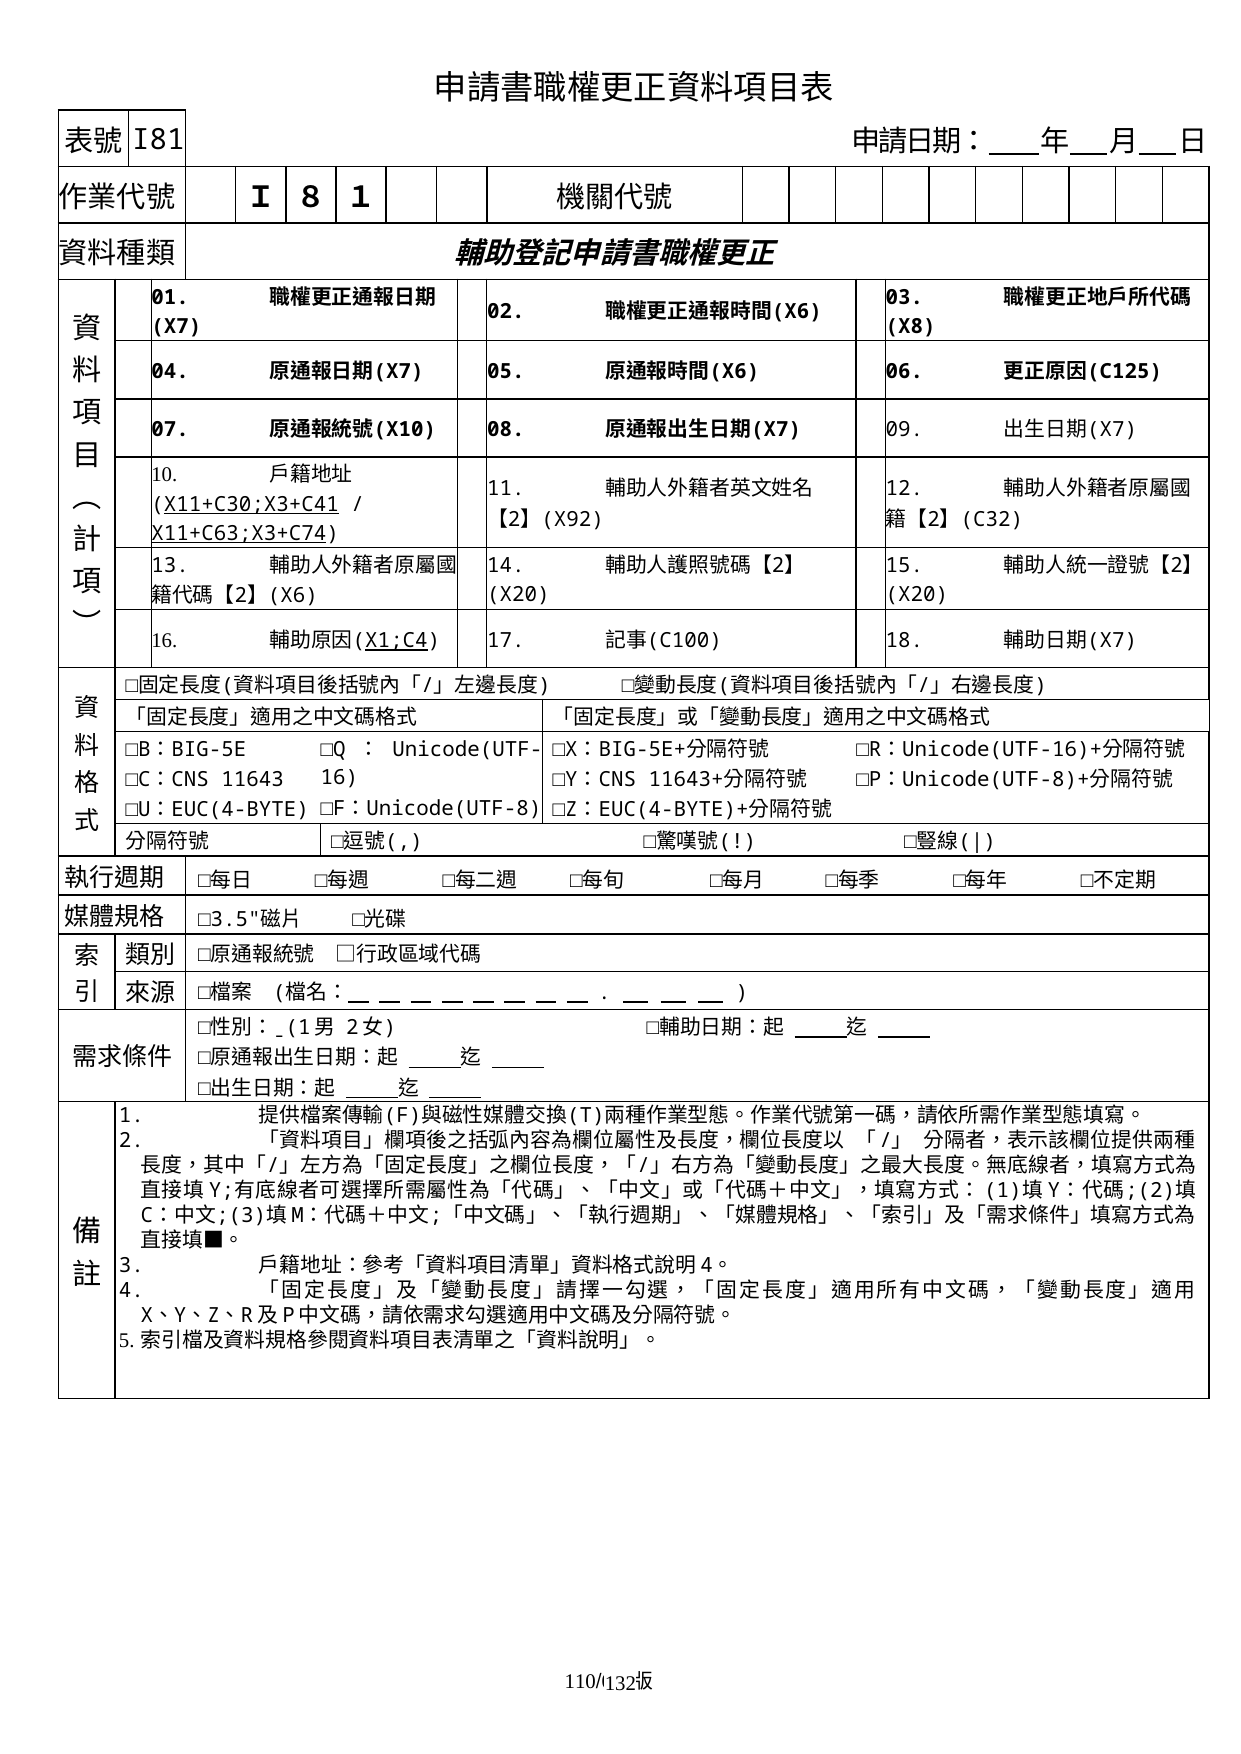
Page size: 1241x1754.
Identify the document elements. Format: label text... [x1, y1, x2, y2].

table_cell [1023, 167, 1068, 222]
table_cell □輔助日期：起 迄 [646, 1010, 1208, 1101]
table_cell [458, 548, 486, 608]
table_cell [116, 548, 151, 608]
table_cell □每年 [953, 857, 1081, 894]
table_cell 原通報出生日期(X7) [487, 400, 855, 456]
table_cell [116, 400, 151, 456]
table_cell 輔助人外籍者英文姓名【2】(X92) [487, 458, 855, 546]
table_cell 輔助人外籍者原屬國籍代碼【2】(X6) [152, 548, 457, 608]
table_cell [1046, 896, 1208, 933]
table_cell 「固定長度」或「變動長度」適用之中文碼格式 [543, 700, 1209, 731]
table_cell □性別：ˍ(1男 2女) □原通報出生日期：起 迄 □出生日期：起 迄 [186, 1010, 646, 1101]
table_cell [857, 280, 885, 339]
table_cell Ｉ [236, 167, 285, 222]
table_cell 執行週期 [59, 857, 185, 894]
table_cell 記事(C100) [487, 610, 855, 667]
table_cell 輔助人護照號碼【2】(X20) [487, 548, 855, 608]
table_cell [976, 167, 1022, 222]
table_cell [458, 400, 486, 456]
table_cell 職權更正通報時間(X6) [487, 280, 855, 339]
table_cell □驚嘆號(!) [633, 824, 893, 855]
table_cell 原通報時間(X6) [487, 341, 855, 398]
table_cell □每日 [186, 857, 314, 894]
table_cell 更正原因(C125) [886, 341, 1208, 398]
table_cell [857, 548, 885, 608]
table_cell [116, 458, 151, 546]
table_cell 輔助日期(X7) [886, 610, 1208, 667]
table_cell ８ [287, 167, 335, 222]
table_header 申請書職權更正資料項目表 [58, 61, 1209, 109]
table_cell 原通報日期(X7) [152, 341, 457, 398]
table_cell 輔助原因(X1;C4) [152, 610, 457, 667]
table_cell □不定期 [1081, 857, 1208, 894]
table_cell [116, 280, 151, 339]
table_cell 輔助人統一證號【2】(X20) [886, 548, 1208, 608]
table_cell [930, 167, 975, 222]
table_cell □原通報統號 □行政區域代碼 [186, 935, 1208, 971]
table_cell □R：Unicode(UTF-16)+分隔符號 □P：Unicode(UTF-8)+分隔符號 [856, 732, 1208, 823]
table_cell 類別 [116, 935, 185, 971]
table_cell 輔助登記申請書職權更正 [186, 224, 1208, 278]
table_cell [857, 610, 885, 667]
table_cell 資料格式 [59, 668, 114, 855]
table_cell [458, 341, 486, 398]
table_cell [1070, 167, 1115, 222]
table_cell □B：BIG-5E □C：CNS 11643 □U：EUC(4-BYTE) [116, 732, 320, 823]
table_cell 職權更正地戶所代碼(X8) [886, 280, 1208, 339]
table_cell 輔助人外籍者原屬國籍【2】(C32) [886, 458, 1208, 546]
table_cell □X：BIG-5E+分隔符號 □Y：CNS 11643+分隔符號 □Z：EUC(4-BYTE)+分隔符號 [543, 732, 856, 823]
table_cell 「固定長度」適用之中文碼格式 [116, 700, 542, 731]
table_cell [458, 280, 486, 339]
table_cell [116, 341, 151, 398]
table_cell [387, 167, 436, 222]
table_cell 機關代號 [488, 167, 742, 222]
table_cell 來源 [116, 972, 185, 1009]
table_cell 資料種類 [59, 224, 185, 278]
table_cell [883, 167, 928, 222]
table_cell 提供檔案傳輸(F)與磁性媒體交換(T)兩種作業型態。作業代號第一碼，請依所需作業型態填寫。 「資料項目」欄項後之括弧內容為欄位屬性及長度，欄位長度以 「/」 分隔者，表示該欄位提供兩種長度，其中「/」左方為「固定長度」之欄位長度，「/」右方為「變動長度」之最大長度。無底線者，填寫方式為直接填Y;有底線者可選擇所需屬性為「代碼」、「中文」或「代碼＋中文」，填寫方式：(1)填Y：代碼;(2)填C：中文;(3)填M：代碼＋中文;「中文碼」、「執行週期」、「媒體規格」、「索引」及「需求條件」填寫方式為直接填■。 戶籍地址：參考「資料項目清單」資料格式說明4。 「固定長度」及「變動長度」請擇一勾選，「固定長度」適用所有中文碼，「變動長度」適用X、Y、Z、R及P中文碼，請依需求勾選適用中文碼及分隔符號。 索引檔及資料規格參閱資料項目表清單之「資料說明」。 [116, 1102, 1208, 1398]
table_cell I81 [129, 111, 185, 166]
table_cell [836, 167, 882, 222]
table_cell 作業代號 [59, 167, 185, 222]
table_cell □逗號(,) [321, 824, 633, 855]
table_cell 表號 [59, 111, 128, 166]
table_cell [857, 400, 885, 456]
table_cell 原通報統號(X10) [152, 400, 457, 456]
table_cell □檔案 (檔名： . ) [186, 972, 1208, 1009]
table_cell □光碟 [352, 896, 721, 933]
table_cell [437, 167, 486, 222]
table_cell □豎線(|) [894, 824, 1208, 855]
table_cell 索引 [59, 935, 114, 1009]
table_cell [1116, 167, 1162, 222]
table_cell [857, 341, 885, 398]
table_cell [458, 458, 486, 546]
table_cell [743, 167, 788, 222]
table_cell □變動長度(資料項目後括號內「/」右邊長度) [611, 668, 1208, 699]
table_cell □3.5"磁片 [186, 896, 352, 933]
table_cell □每二週 [442, 857, 570, 894]
table_cell [186, 167, 235, 222]
table_cell [790, 167, 835, 222]
table_cell 出生日期(X7) [886, 400, 1208, 456]
table_cell [458, 610, 486, 667]
table_cell [721, 896, 1046, 933]
table_cell 職權更正通報日期(X7) [152, 280, 457, 339]
table_cell 戶籍地址(X11+C30;X3+C41 / X11+C63;X3+C74) [152, 458, 457, 546]
table_cell 分隔符號 [116, 824, 320, 855]
table_cell [116, 610, 151, 667]
table_cell １ [337, 167, 385, 222]
table_cell 需求條件 [59, 1010, 185, 1101]
table_cell □每週 [315, 857, 442, 894]
table_cell □固定長度(資料項目後括號內「/」左邊長度) [116, 668, 611, 699]
table_cell □每月 [698, 857, 825, 894]
table_cell [1163, 167, 1208, 222]
table_cell 備註 [59, 1102, 114, 1398]
table_cell □每季 [825, 857, 953, 894]
table_cell 申請日期： 年 月 日 [186, 109, 1209, 166]
table_cell □Q：Unicode(UTF-16) □F：Unicode(UTF-8) [320, 732, 542, 823]
table_cell 媒體規格 [59, 896, 185, 933]
table_cell [857, 458, 885, 546]
table_cell 資料項目︵計 項︶ [59, 280, 114, 667]
table_cell □每旬 [570, 857, 697, 894]
